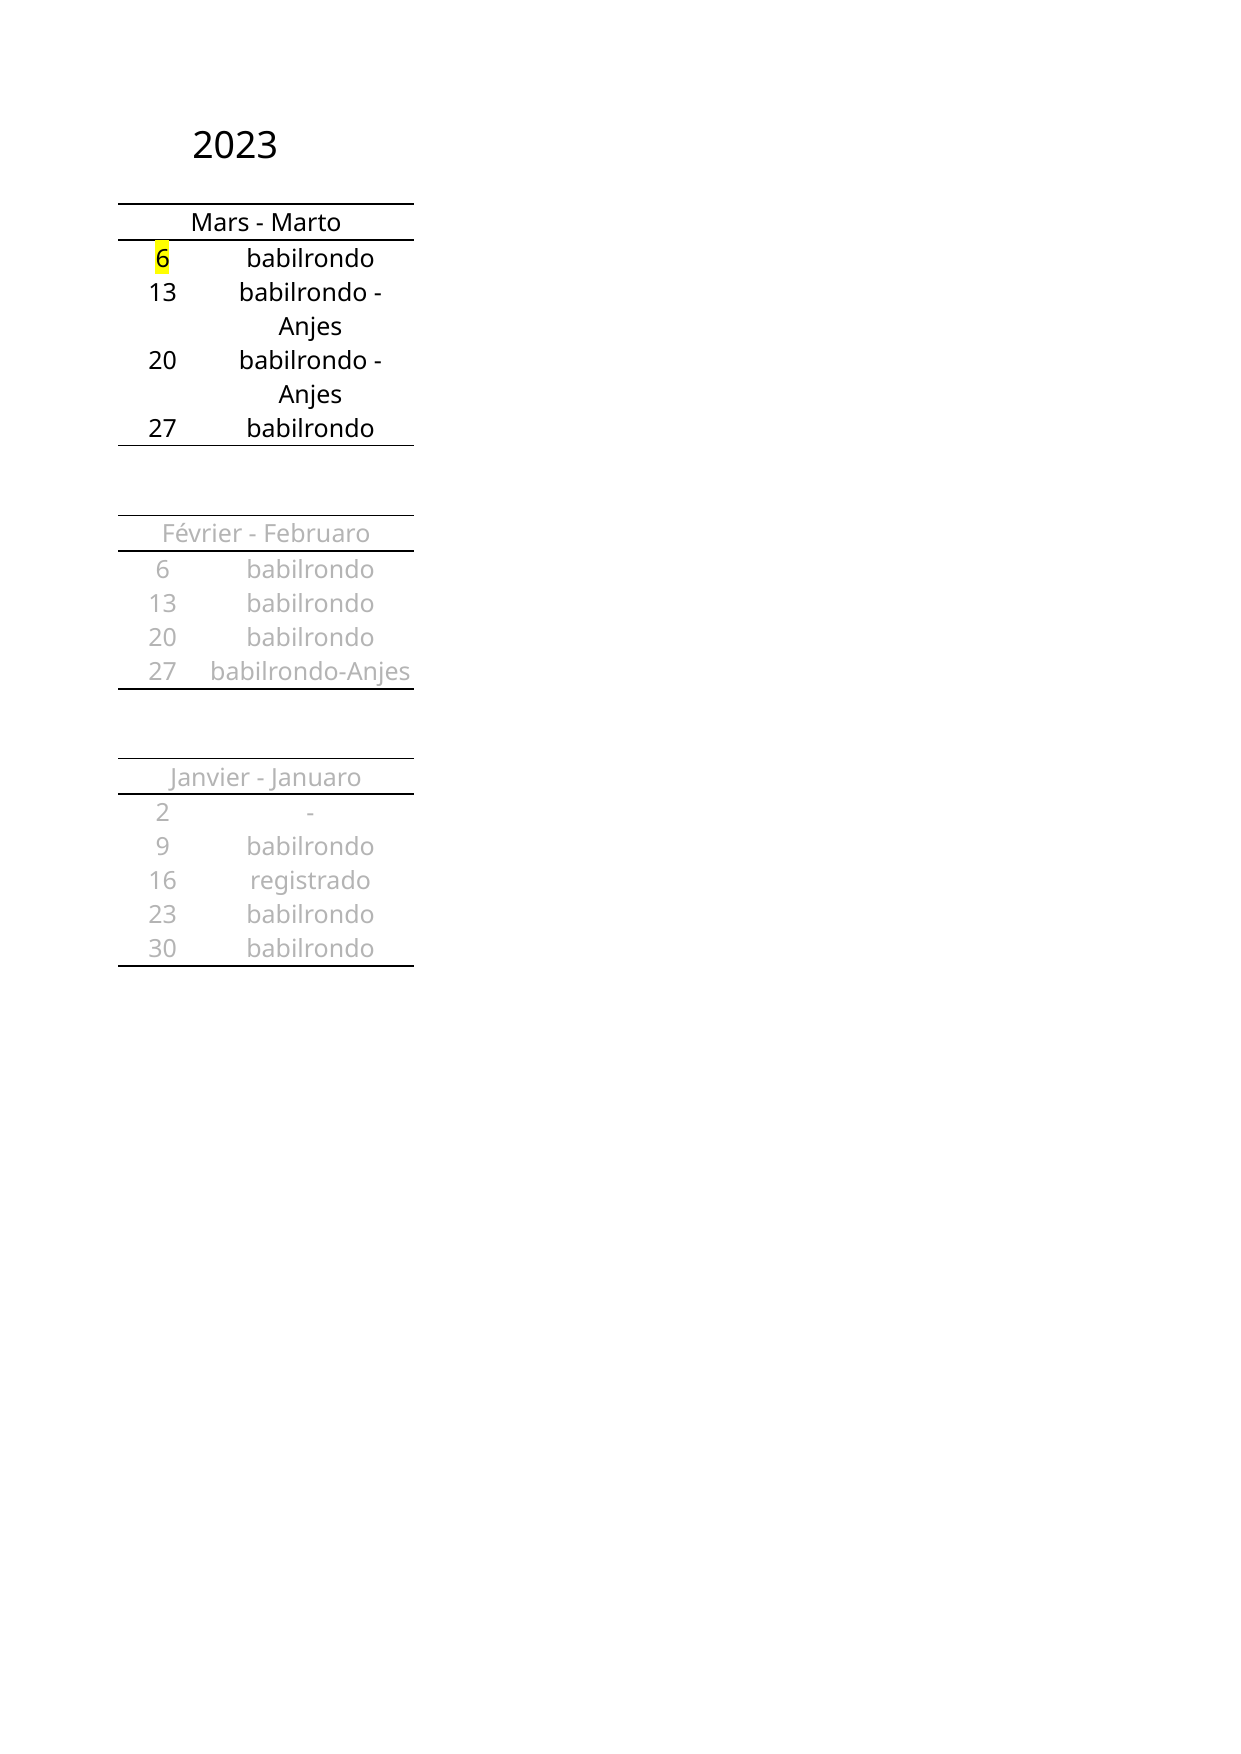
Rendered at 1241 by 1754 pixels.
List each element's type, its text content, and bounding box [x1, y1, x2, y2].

table_cell babilrondo [207, 897, 414, 931]
table_cell 13 [118, 275, 207, 343]
table_header Mars - Marto [118, 205, 414, 239]
table_cell 27 [118, 654, 207, 688]
table_cell 16 [118, 863, 207, 897]
table_cell babilrondo [207, 241, 414, 274]
table_cell - [207, 795, 414, 829]
table_cell babilrondo [207, 931, 414, 965]
table_header Février - Februaro [118, 516, 414, 550]
table_cell 23 [118, 897, 207, 931]
table_cell babilrondo [207, 586, 414, 620]
table_cell 27 [118, 411, 207, 445]
table_cell 30 [118, 931, 207, 965]
table_cell 9 [118, 829, 207, 863]
table_cell babilrondo [207, 411, 414, 445]
table_cell babilrondo - Anjes [207, 343, 414, 411]
table_cell registrado [207, 863, 414, 897]
table_cell babilrondo [207, 552, 414, 586]
text 2023 [118, 118, 1122, 169]
table_cell 13 [118, 586, 207, 620]
table_cell babilrondo [207, 620, 414, 654]
table_cell babilrondo - Anjes [207, 275, 414, 343]
table_cell 6 [118, 552, 207, 586]
table_cell 20 [118, 343, 207, 411]
table_cell 2 [118, 795, 207, 829]
table_cell 6 [118, 241, 207, 274]
table_cell babilrondo-Anjes [207, 654, 414, 688]
table_cell babilrondo [207, 829, 414, 863]
table_header Janvier - Januaro [118, 759, 414, 793]
table_cell 20 [118, 620, 207, 654]
